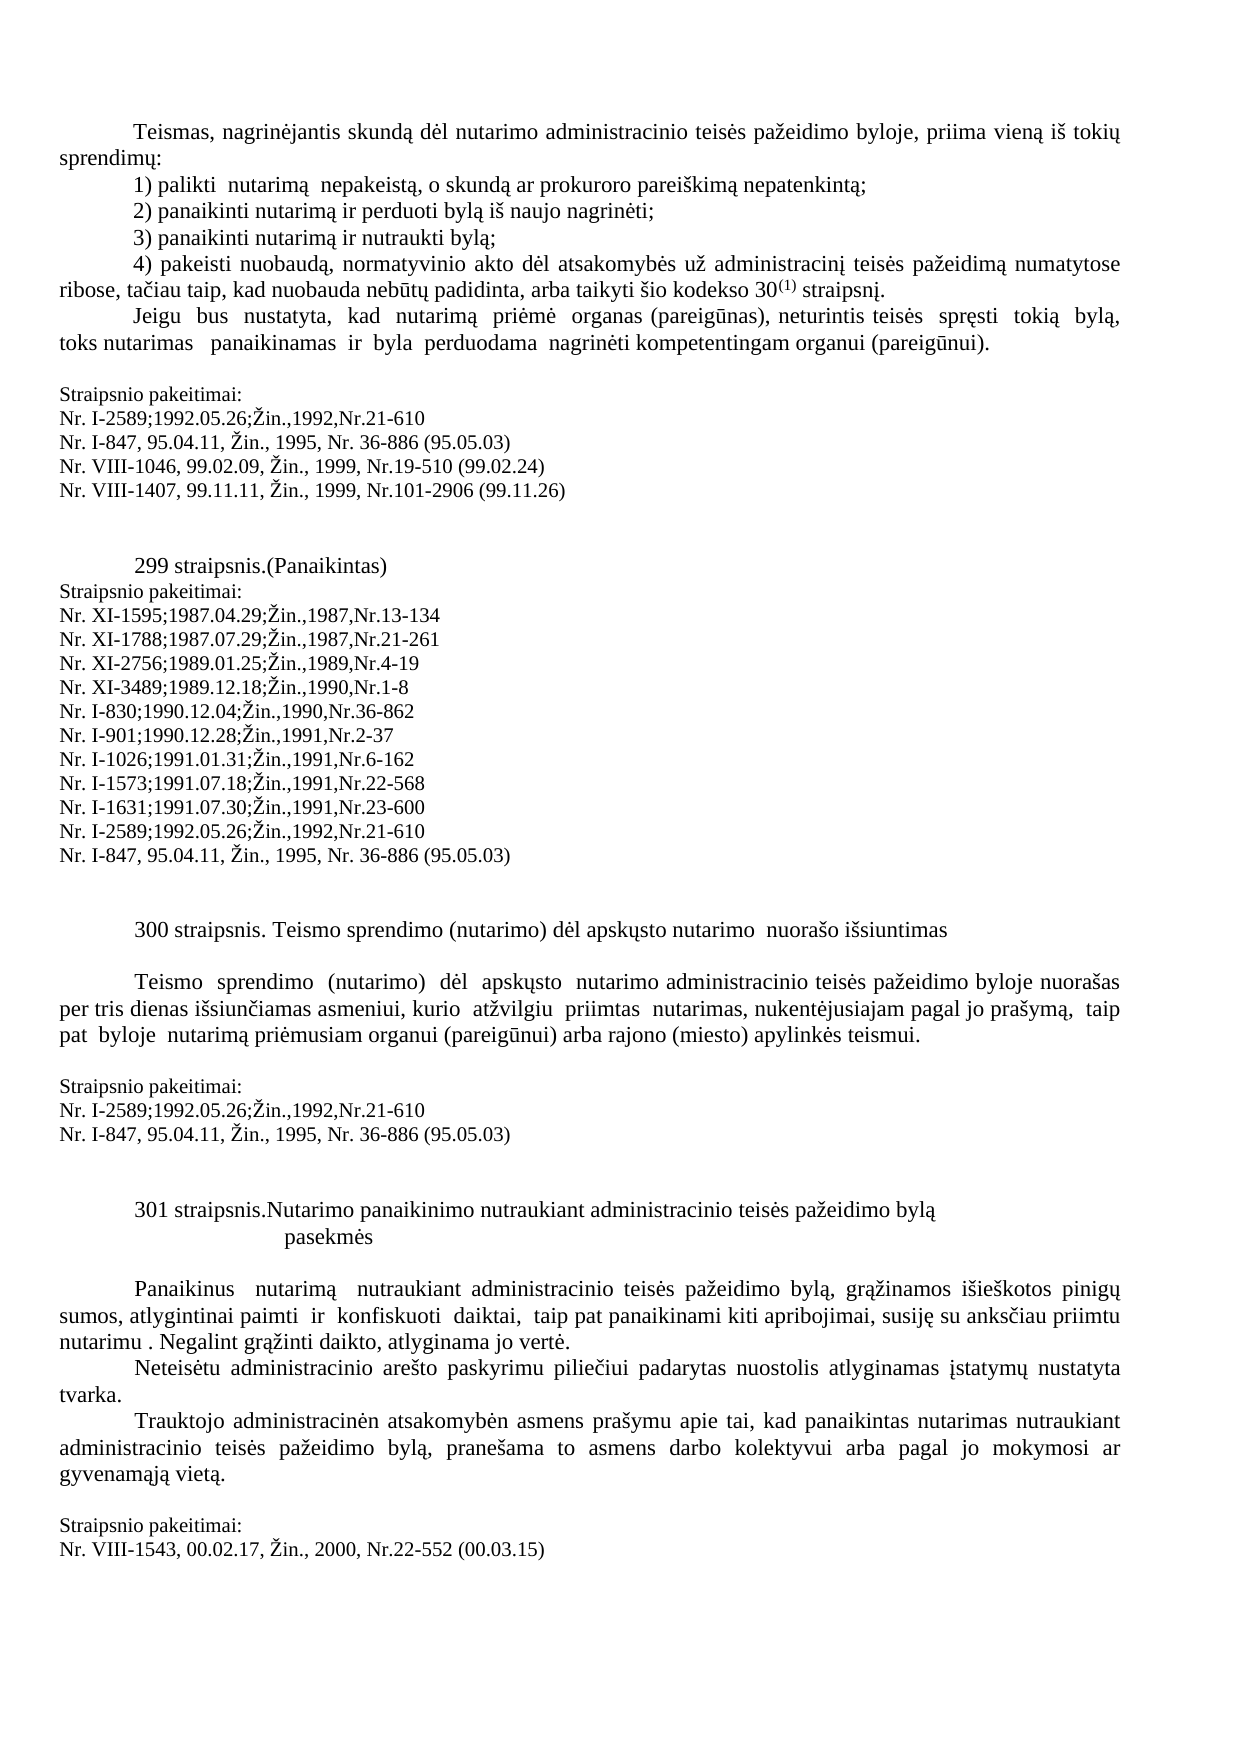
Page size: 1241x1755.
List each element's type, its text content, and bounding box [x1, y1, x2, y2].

text Nr. I-1631;1991.07.30;Žin.,1991,Nr.23-600 [59, 795, 1122, 819]
text Nr. I-2589;1992.05.26;Žin.,1992,Nr.21-610 [59, 1098, 1122, 1122]
text 301 straipsnis.Nutarimo panaikinimo nutraukiant administracinio teisės pažeidimo bylą [59, 1196, 1122, 1223]
text Trauktojo administracinėn atsakomybėn asmens prašymu apie tai, kad panaikintas nutarimas nutraukiant administracinio teisės pažeidimo bylą, pranešama to asmens darbo kolektyvui arba pagal jo mokymosi ar gyvenamąją vietą. [59, 1407, 1122, 1486]
text pasekmės [209, 1223, 1122, 1249]
text Nr. I-830;1990.12.04;Žin.,1990,Nr.36-862 [59, 699, 1122, 723]
text Straipsnio pakeitimai: [59, 579, 1122, 603]
text Straipsnio pakeitimai: [59, 1513, 1122, 1537]
text 300 straipsnis. Teismo sprendimo (nutarimo) dėl apskųsto nutarimo nuorašo išsiuntimas [59, 916, 1122, 942]
text Nr. I-2589;1992.05.26;Žin.,1992,Nr.21-610 [59, 819, 1122, 843]
text Nr. I-1026;1991.01.31;Žin.,1991,Nr.6-162 [59, 747, 1122, 771]
text Nr. I-1573;1991.07.18;Žin.,1991,Nr.22-568 [59, 771, 1122, 795]
text 1) palikti nutarimą nepakeistą, o skundą ar prokuroro pareiškimą nepatenkintą; [59, 171, 1122, 197]
text Nr. XI-3489;1989.12.18;Žin.,1990,Nr.1-8 [59, 675, 1122, 699]
text 299 straipsnis.(Panaikintas) [59, 552, 1122, 579]
text Teismas, nagrinėjantis skundą dėl nutarimo administracinio teisės pažeidimo byloje, priima vieną iš tokių sprendimų: [59, 118, 1122, 171]
text Nr. I-847, 95.04.11, Žin., 1995, Nr. 36-886 (95.05.03) [59, 430, 1122, 454]
text Nr. I-2589;1992.05.26;Žin.,1992,Nr.21-610 [59, 406, 1122, 430]
text 3) panaikinti nutarimą ir nutraukti bylą; [59, 223, 1122, 250]
text Nr. XI-2756;1989.01.25;Žin.,1989,Nr.4-19 [59, 651, 1122, 675]
text 2) panaikinti nutarimą ir perduoti bylą iš naujo nagrinėti; [59, 197, 1122, 223]
text Straipsnio pakeitimai: [59, 1074, 1122, 1098]
text Nr. I-901;1990.12.28;Žin.,1991,Nr.2-37 [59, 723, 1122, 747]
text Nr. VIII-1046, 99.02.09, Žin., 1999, Nr.19-510 (99.02.24) [59, 454, 1122, 478]
text Neteisėtu administracinio arešto paskyrimu piliečiui padarytas nuostolis atlyginamas įstatymų nustatyta tvarka. [59, 1354, 1122, 1407]
text Nr. I-847, 95.04.11, Žin., 1995, Nr. 36-886 (95.05.03) [59, 843, 1122, 867]
text Nr. XI-1595;1987.04.29;Žin.,1987,Nr.13-134 [59, 603, 1122, 627]
text Panaikinus nutarimą nutraukiant administracinio teisės pažeidimo bylą, grąžinamos išieškotos pinigų sumos, atlygintinai paimti ir konfiskuoti daiktai, taip pat panaikinami kiti apribojimai, susiję su anksčiau priimtu nutarimu . Negalint grąžinti daikto, atlyginama jo vertė. [59, 1275, 1122, 1354]
text Nr. VIII-1407, 99.11.11, Žin., 1999, Nr.101-2906 (99.11.26) [59, 478, 1122, 502]
text Nr. VIII-1543, 00.02.17, Žin., 2000, Nr.22-552 (00.03.15) [59, 1537, 1122, 1561]
text Teismo sprendimo (nutarimo) dėl apskųsto nutarimo administracinio teisės pažeidimo byloje nuorašas per tris dienas išsiunčiamas asmeniui, kurio atžvilgiu priimtas nutarimas, nukentėjusiajam pagal jo prašymą, taip pat byloje nutarimą priėmusiam organui (pareigūnui) arba rajono (miesto) apylinkės teismui. [59, 968, 1122, 1047]
text Nr. I-847, 95.04.11, Žin., 1995, Nr. 36-886 (95.05.03) [59, 1122, 1122, 1146]
text Jeigu bus nustatyta, kad nutarimą priėmė organas (pareigūnas), neturintis teisės spręsti tokią bylą, toks nutarimas panaikinamas ir byla perduodama nagrinėti kompetentingam organui (pareigūnui). [59, 303, 1122, 355]
text Straipsnio pakeitimai: [59, 382, 1122, 406]
text Nr. XI-1788;1987.07.29;Žin.,1987,Nr.21-261 [59, 627, 1122, 651]
text 4) pakeisti nuobaudą, normatyvinio akto dėl atsakomybės už administracinį teisės pažeidimą numatytose ribose, tačiau taip, kad nuobauda nebūtų padidinta, arba taikyti šio kodekso 30(1) straipsnį. [59, 250, 1122, 303]
